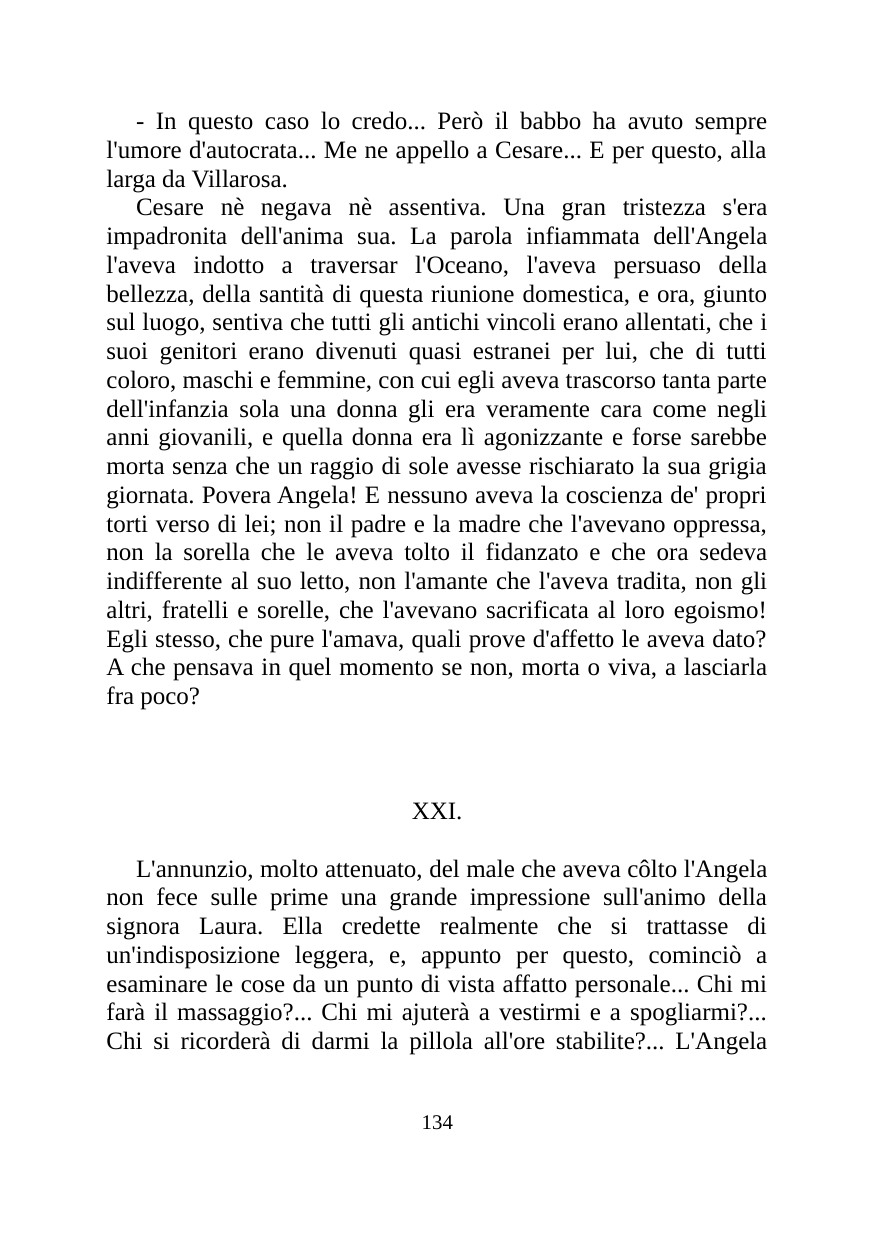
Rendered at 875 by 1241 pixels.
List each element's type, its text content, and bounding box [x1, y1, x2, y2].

text XXI. [106, 796, 768, 825]
text Cesare nè negava nè assentiva. Una gran tristezza s'era impadronita dell'anima sua. La parola infiammata dell'Angela l'aveva indotto a traversar l'Oceano, l'aveva persuaso della bellezza, della santità di questa riunione domestica, e ora, giunto sul luogo, sentiva che tutti gli antichi vincoli erano allentati, che i suoi genitori erano divenuti quasi estranei per lui, che di tutti coloro, maschi e femmine, con cui egli aveva trascorso tanta parte dell'infanzia sola una donna gli era veramente cara come negli anni giovanili, e quella donna era lì agonizzante e forse sarebbe morta senza che un raggio di sole avesse rischiarato la sua grigia giornata. Povera Angela! E nessuno aveva la coscienza de' propri torti verso di lei; non il padre e la madre che l'avevano oppressa, non la sorella che le aveva tolto il fidanzato e che ora sedeva indifferente al suo letto, non l'amante che l'aveva tradita, non gli altri, fratelli e sorelle, che l'avevano sacrificata al loro egoismo! Egli stesso, che pure l'amava, quali prove d'affetto le aveva dato? A che pensava in quel momento se non, morta o viva, a lasciarla fra poco? [106, 192, 768, 710]
text - In questo caso lo credo... Però il babbo ha avuto sempre l'umore d'autocrata... Me ne appello a Cesare... E per questo, alla larga da Villarosa. [106, 106, 768, 192]
text L'annunzio, molto attenuato, del male che aveva côlto l'Angela non fece sulle prime una grande impressione sull'animo della signora Laura. Ella credette realmente che si trattasse di un'indisposizione leggera, e, appunto per questo, cominciò a esaminare le cose da un punto di vista affatto personale... Chi mi farà il massaggio?... Chi mi ajuterà a vestirmi e a spogliarmi?... Chi si ricorderà di darmi la pillola all'ore stabilite?... L'Angela [106, 854, 768, 1055]
